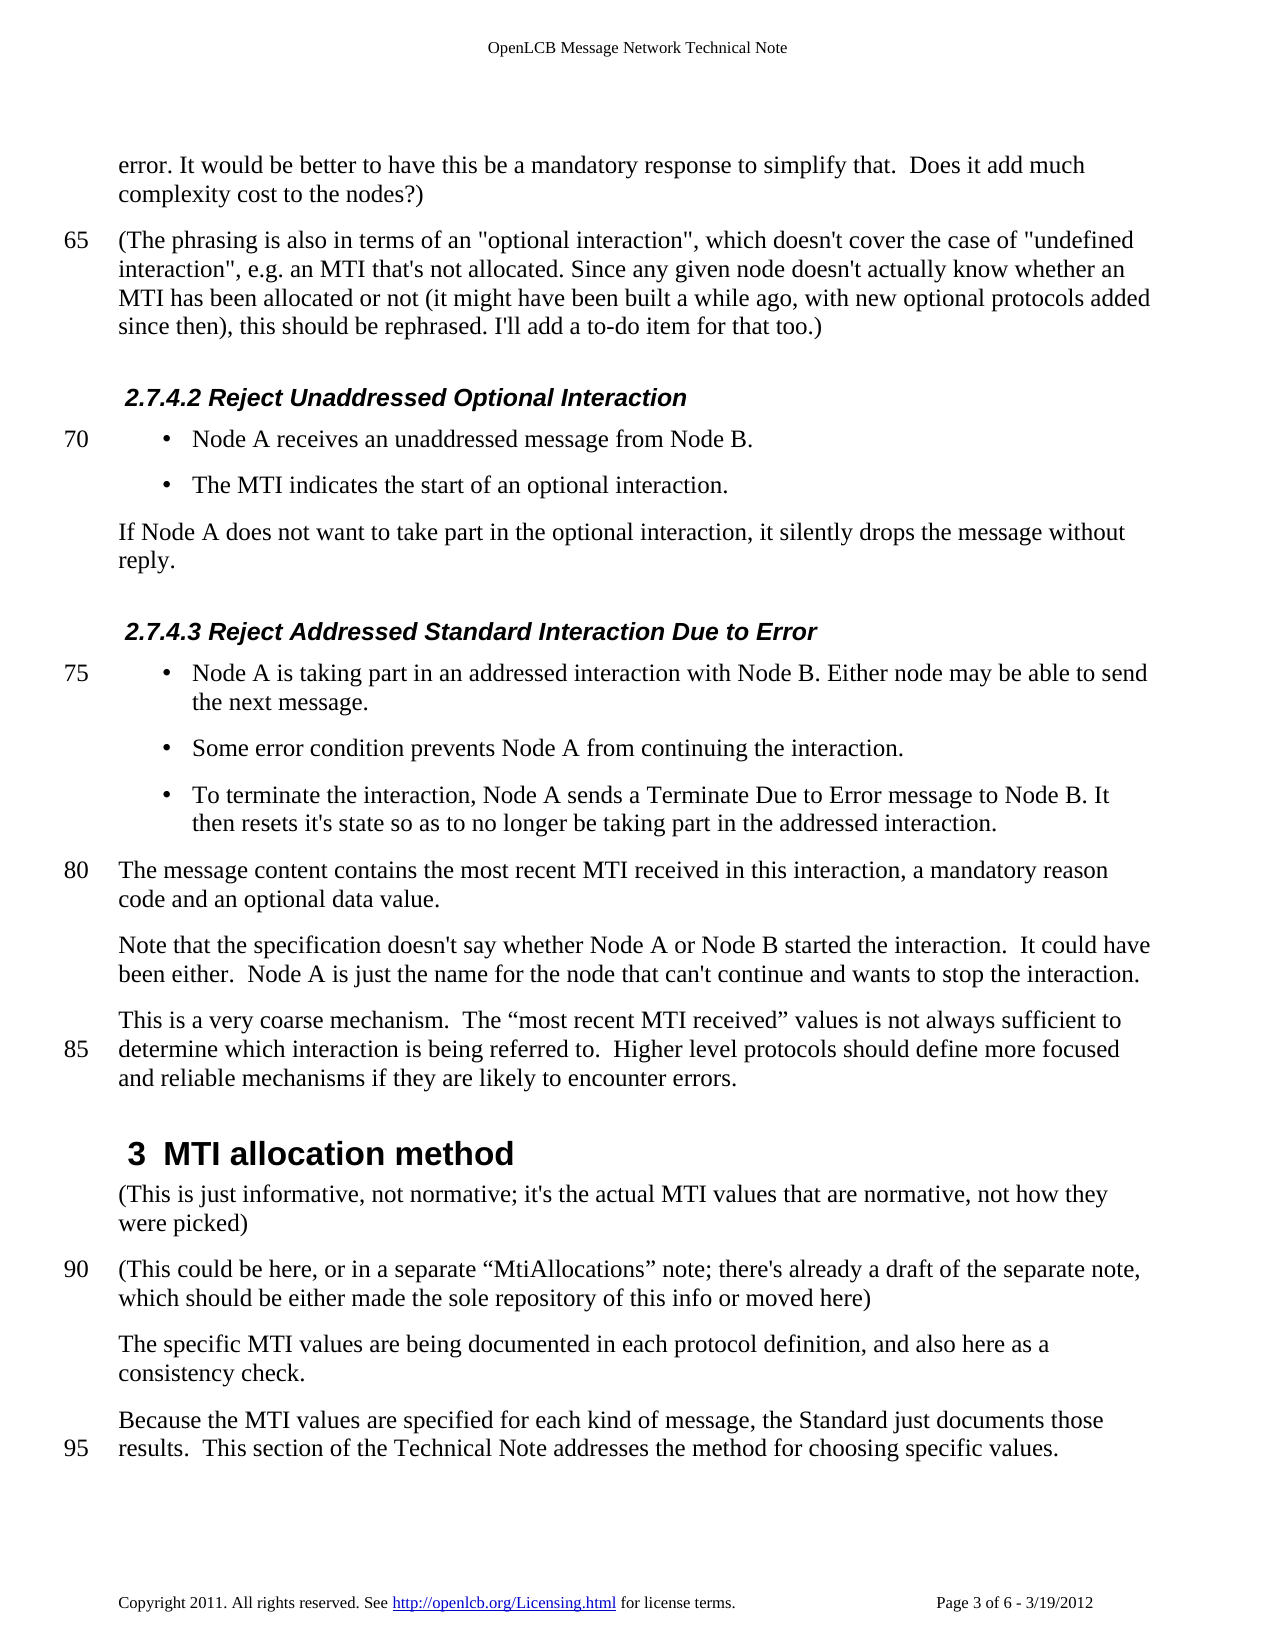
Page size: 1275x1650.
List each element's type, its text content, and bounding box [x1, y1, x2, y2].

text (This could be here, or in a separate “MtiAllocations” note; there's already a draft of the separate note, which should be either made the sole repository of this info or moved here) [118, 1254, 1157, 1312]
subtitle Reject Unaddressed Optional Interaction [118, 383, 1157, 411]
text The message content contains the most recent MTI received in this interaction, a mandatory reason code and an optional data value. [118, 855, 1157, 912]
list Some error condition prevents Node A from continuing the interaction. [162, 733, 1157, 762]
subtitle MTI allocation method [118, 1134, 1157, 1173]
subtitle Reject Addressed Standard Interaction Due to Error [118, 617, 1157, 646]
text Because the MTI values are specified for each kind of message, the Standard just documents those results. This section of the Technical Note addresses the method for choosing specific values. [118, 1405, 1157, 1462]
text Note that the specification doesn't say whether Node A or Node B started the interaction. It could have been either. Node A is just the name for the node that can't continue and wants to stop the interaction. [118, 930, 1157, 988]
list Node A receives an unaddressed message from Node B. [162, 424, 1157, 453]
text If Node A does not want to take part in the optional interaction, it silently drops the message without reply. [118, 517, 1157, 574]
text (The phrasing is also in terms of an "optional interaction", which doesn't cover the case of "undefined interaction", e.g. an MTI that's not allocated. Since any given node doesn't actually know whether an MTI has been allocated or not (it might have been built a while ago, with new optional protocols added since then), this should be rephrased. I'll add a to-do item for that too.) [118, 225, 1157, 340]
text The specific MTI values are being documented in each protocol definition, and also here as a consistency check. [118, 1329, 1157, 1387]
list The MTI indicates the start of an optional interaction. [162, 470, 1157, 499]
list Node A is taking part in an addressed interaction with Node B. Either node may be able to send the next message. [162, 658, 1157, 716]
text This is a very coarse mechanism. The “most recent MTI received” values is not always sufficient to determine which interaction is being referred to. Higher level protocols should define more focused and reliable mechanisms if they are likely to encounter errors. [118, 1005, 1157, 1092]
text error. It would be better to have this be a mandatory response to simplify that. Does it add much complexity cost to the nodes?) [118, 150, 1157, 207]
text (This is just informative, not normative; it's the actual MTI values that are normative, not how they were picked) [118, 1179, 1157, 1237]
list To terminate the interaction, Node A sends a Terminate Due to Error message to Node B. It then resets it's state so as to no longer be taking part in the addressed interaction. [162, 780, 1157, 837]
